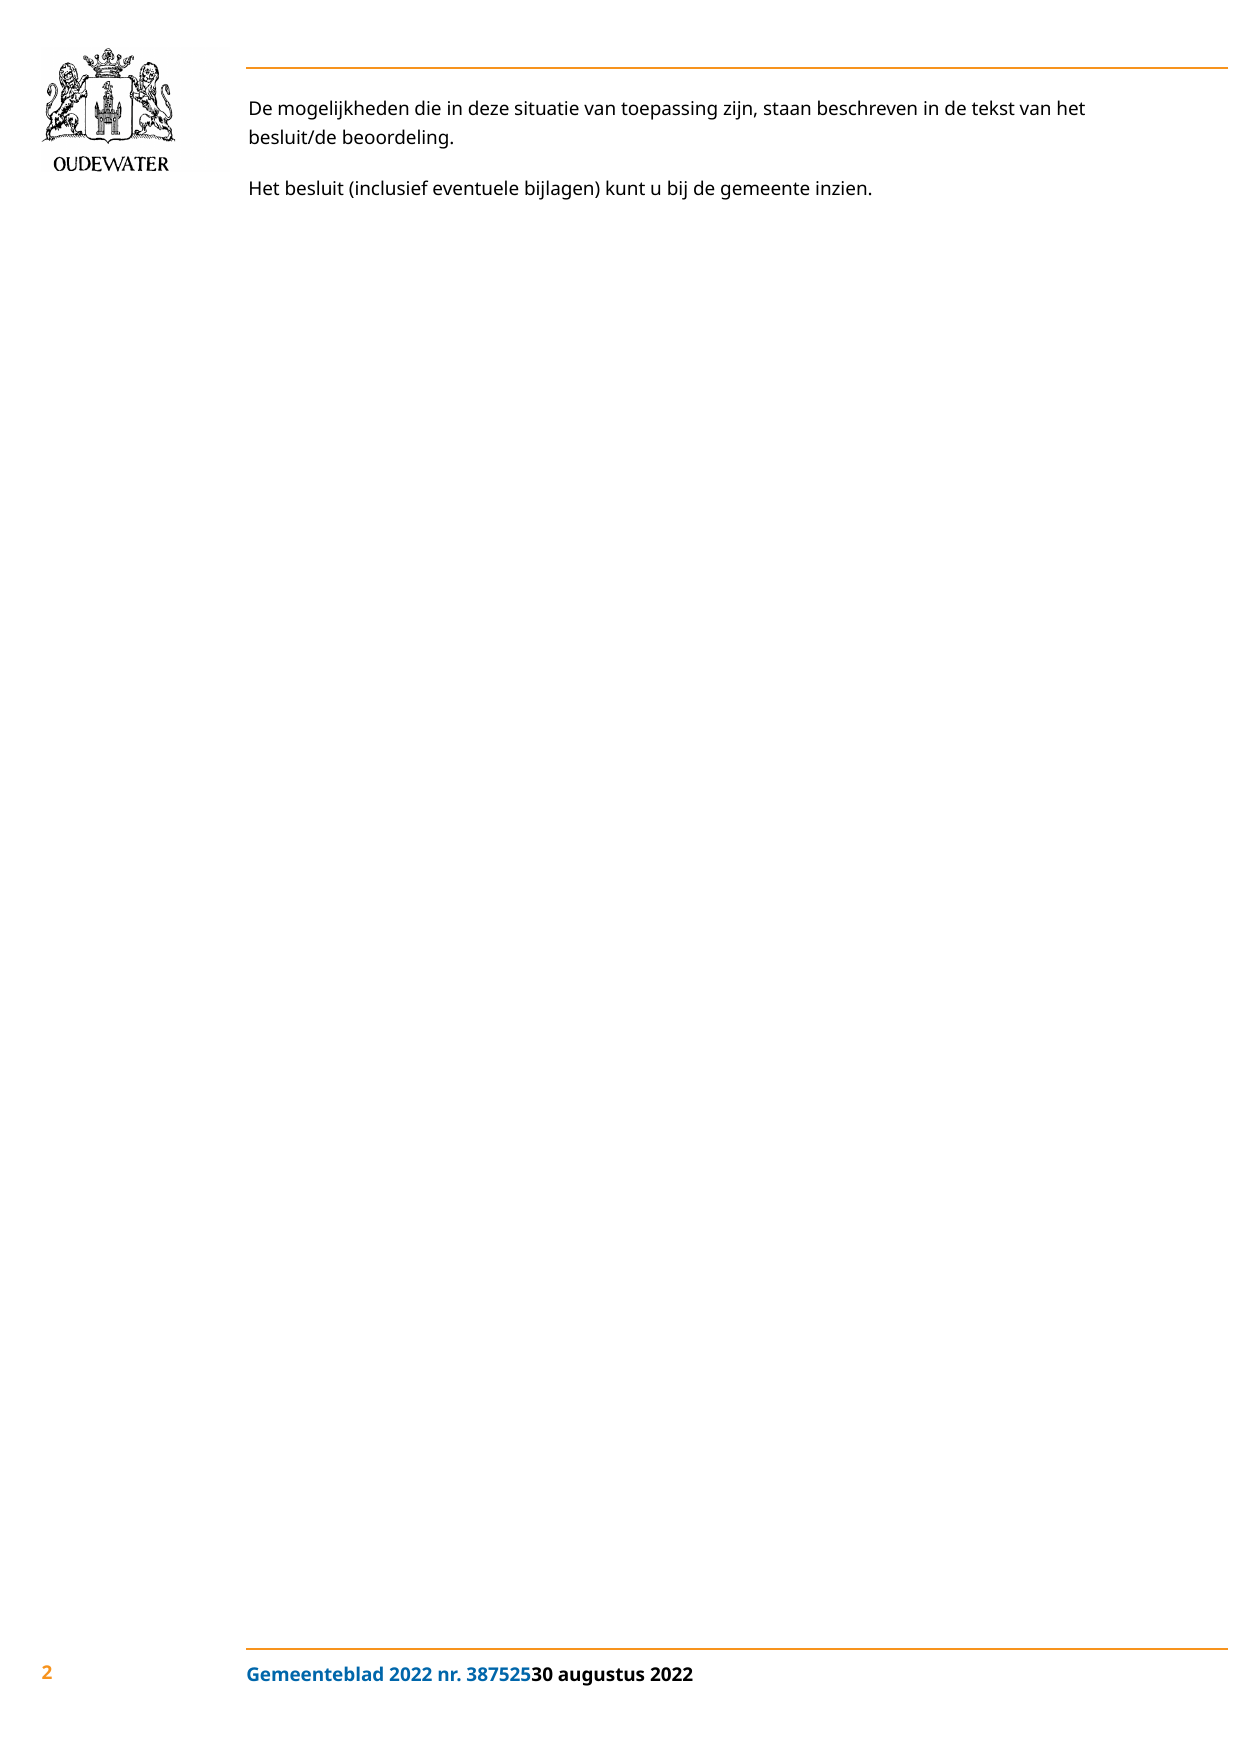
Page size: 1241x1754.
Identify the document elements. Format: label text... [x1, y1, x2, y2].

text De mogelijkheden die in deze situatie van toepassing zijn, staan beschreven in de tekst van het besluit/de beoordeling. [248, 95, 1152, 150]
picture [41, 47, 231, 172]
text Het besluit (inclusief eventuele bijlagen) kunt u bij de gemeente inzien. [248, 175, 1152, 201]
